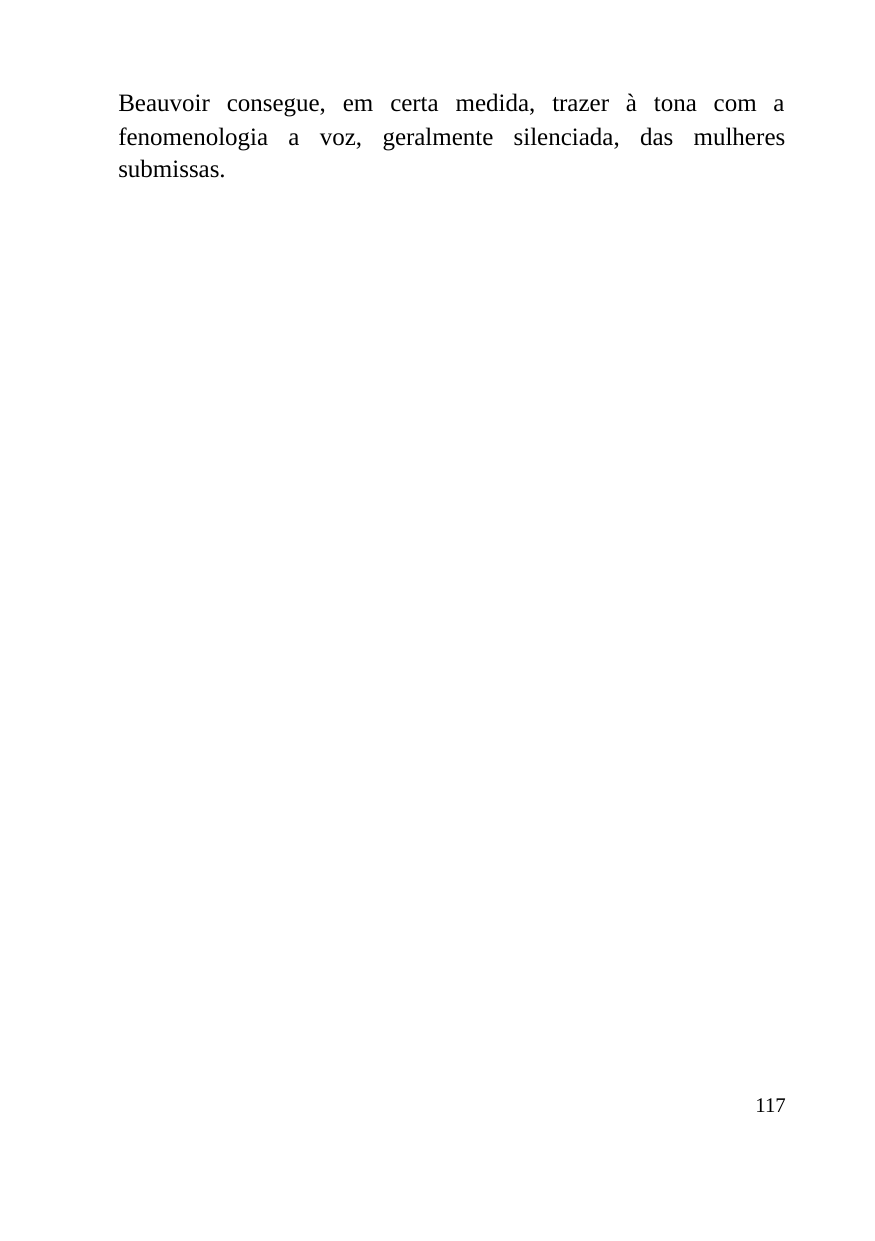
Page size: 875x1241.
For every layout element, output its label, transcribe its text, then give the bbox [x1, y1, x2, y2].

text Beauvoir consegue, em certa medida, trazer à tona com a fenomenologia a voz, geralmente silenciada, das mulheres submissas. [118, 88, 786, 183]
